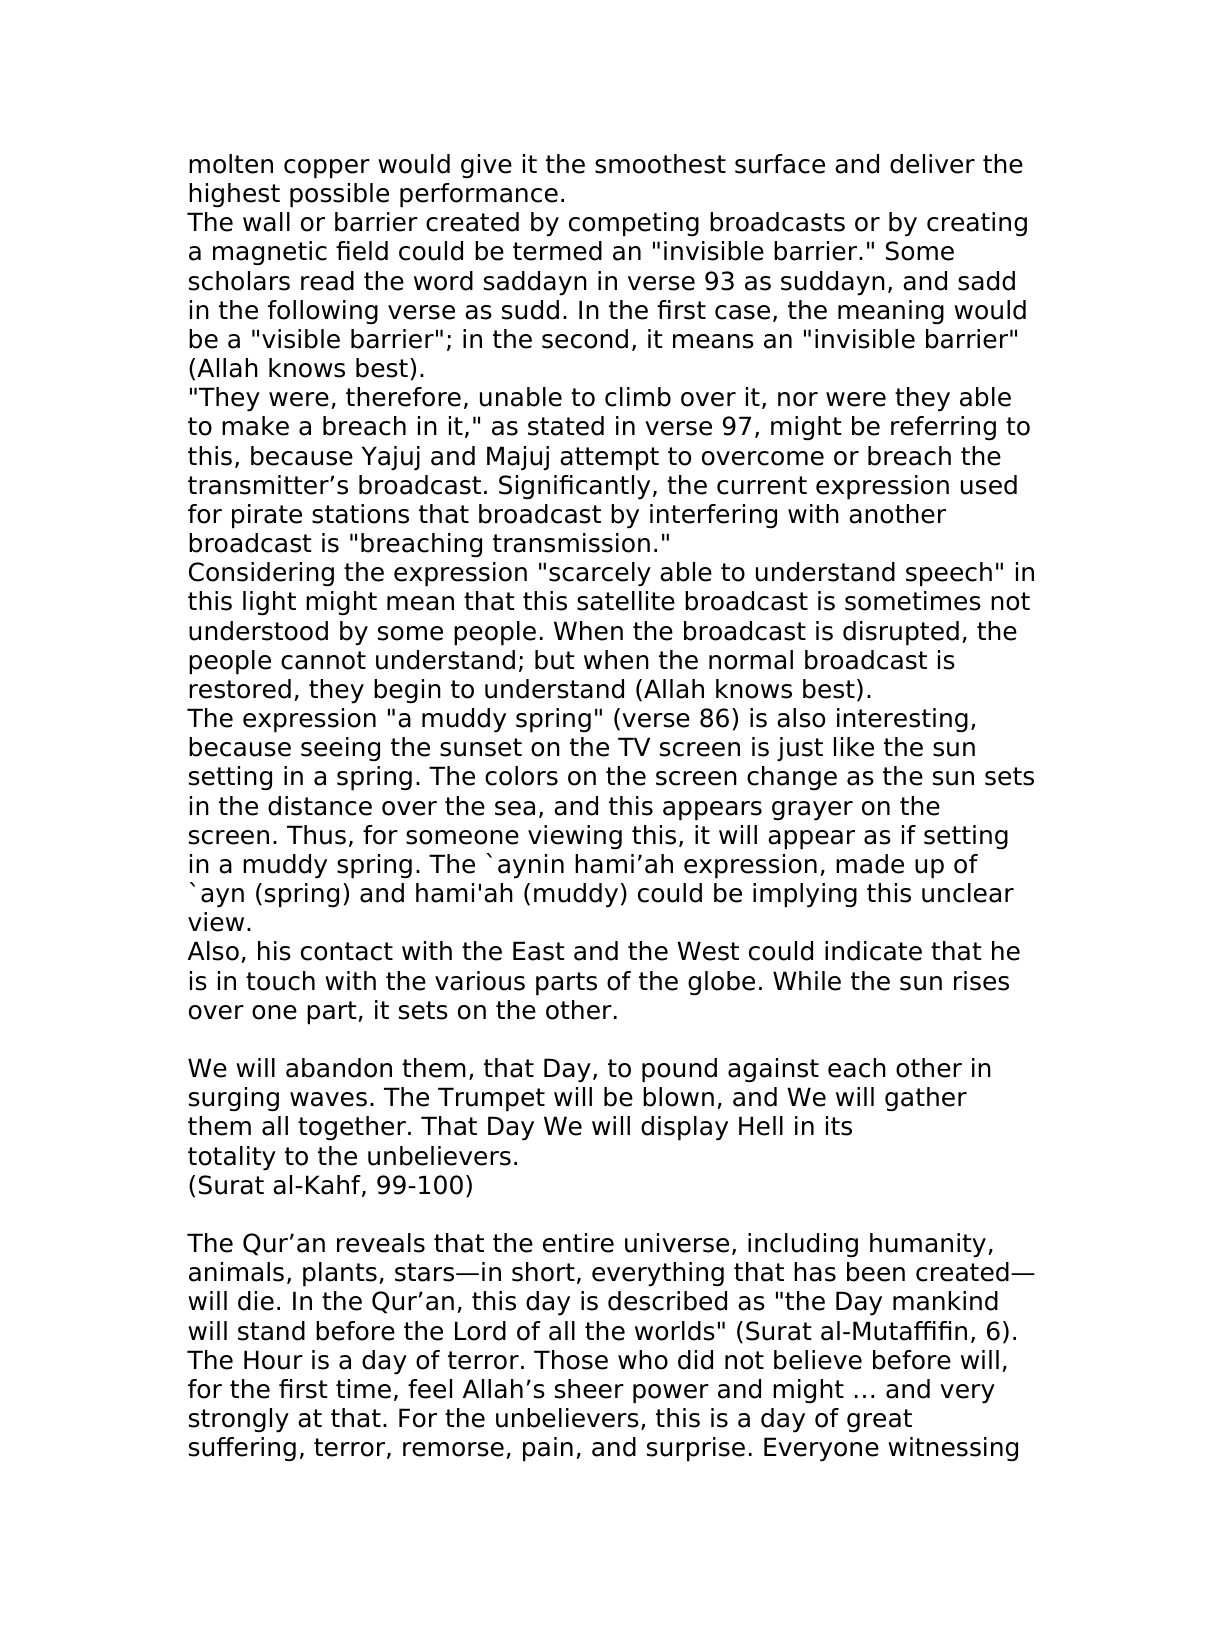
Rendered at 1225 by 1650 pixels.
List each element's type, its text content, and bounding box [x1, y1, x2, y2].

text molten copper would give it the smoothest surface and deliver the highest possible performance. [187, 150, 1037, 208]
text The expression "a muddy spring" (verse 86) is also interesting, because seeing the sunset on the TV screen is just like the sun setting in a spring. The colors on the screen change as the sun sets in the distance over the sea, and this appears grayer on the screen. Thus, for someone viewing this, it will appear as if setting in a muddy spring. The `aynin hami’ah expression, made up of `ayn (spring) and hami'ah (muddy) could be implying this unclear view. [187, 704, 1037, 937]
text The Hour is a day of terror. Those who did not believe before will, for the first time, feel Allah’s sheer power and might … and very strongly at that. For the unbelievers, this is a day of great suffering, terror, remorse, pain, and surprise. Everyone witnessing [187, 1346, 1037, 1462]
text We will abandon them, that Day, to pound against each other in surging waves. The Trumpet will be blown, and We will gather them all together. That Day We will display Hell in its [187, 1054, 1037, 1142]
text The Qur’an reveals that the entire universe, including humanity, animals, plants, stars—in short, everything that has been created—will die. In the Qur’an, this day is described as "the Day mankind will stand before the Lord of all the worlds" (Surat al-Mutaffifin, 6). [187, 1229, 1037, 1346]
text The wall or barrier created by competing broadcasts or by creating a magnetic field could be termed an "invisible barrier." Some scholars read the word saddayn in verse 93 as suddayn, and sadd in the following verse as sudd. In the first case, the meaning would be a "visible barrier"; in the second, it means an "invisible barrier" (Allah knows best). [187, 208, 1037, 383]
text Considering the expression "scarcely able to understand speech" in this light might mean that this satellite broadcast is sometimes not understood by some people. When the broadcast is disrupted, the people cannot understand; but when the normal broadcast is restored, they begin to understand (Allah knows best). [187, 558, 1037, 704]
text totality to the unbelievers. [187, 1142, 1037, 1171]
text Also, his contact with the East and the West could indicate that he is in touch with the various parts of the globe. While the sun rises over one part, it sets on the other. [187, 937, 1037, 1025]
text (Surat al-Kahf, 99-100) [187, 1171, 1037, 1200]
text "They were, therefore, unable to climb over it, nor were they able to make a breach in it," as stated in verse 97, might be referring to this, because Yajuj and Majuj attempt to overcome or breach the transmitter’s broadcast. Significantly, the current expression used for pirate stations that broadcast by interfering with another broadcast is "breaching transmission." [187, 383, 1037, 558]
